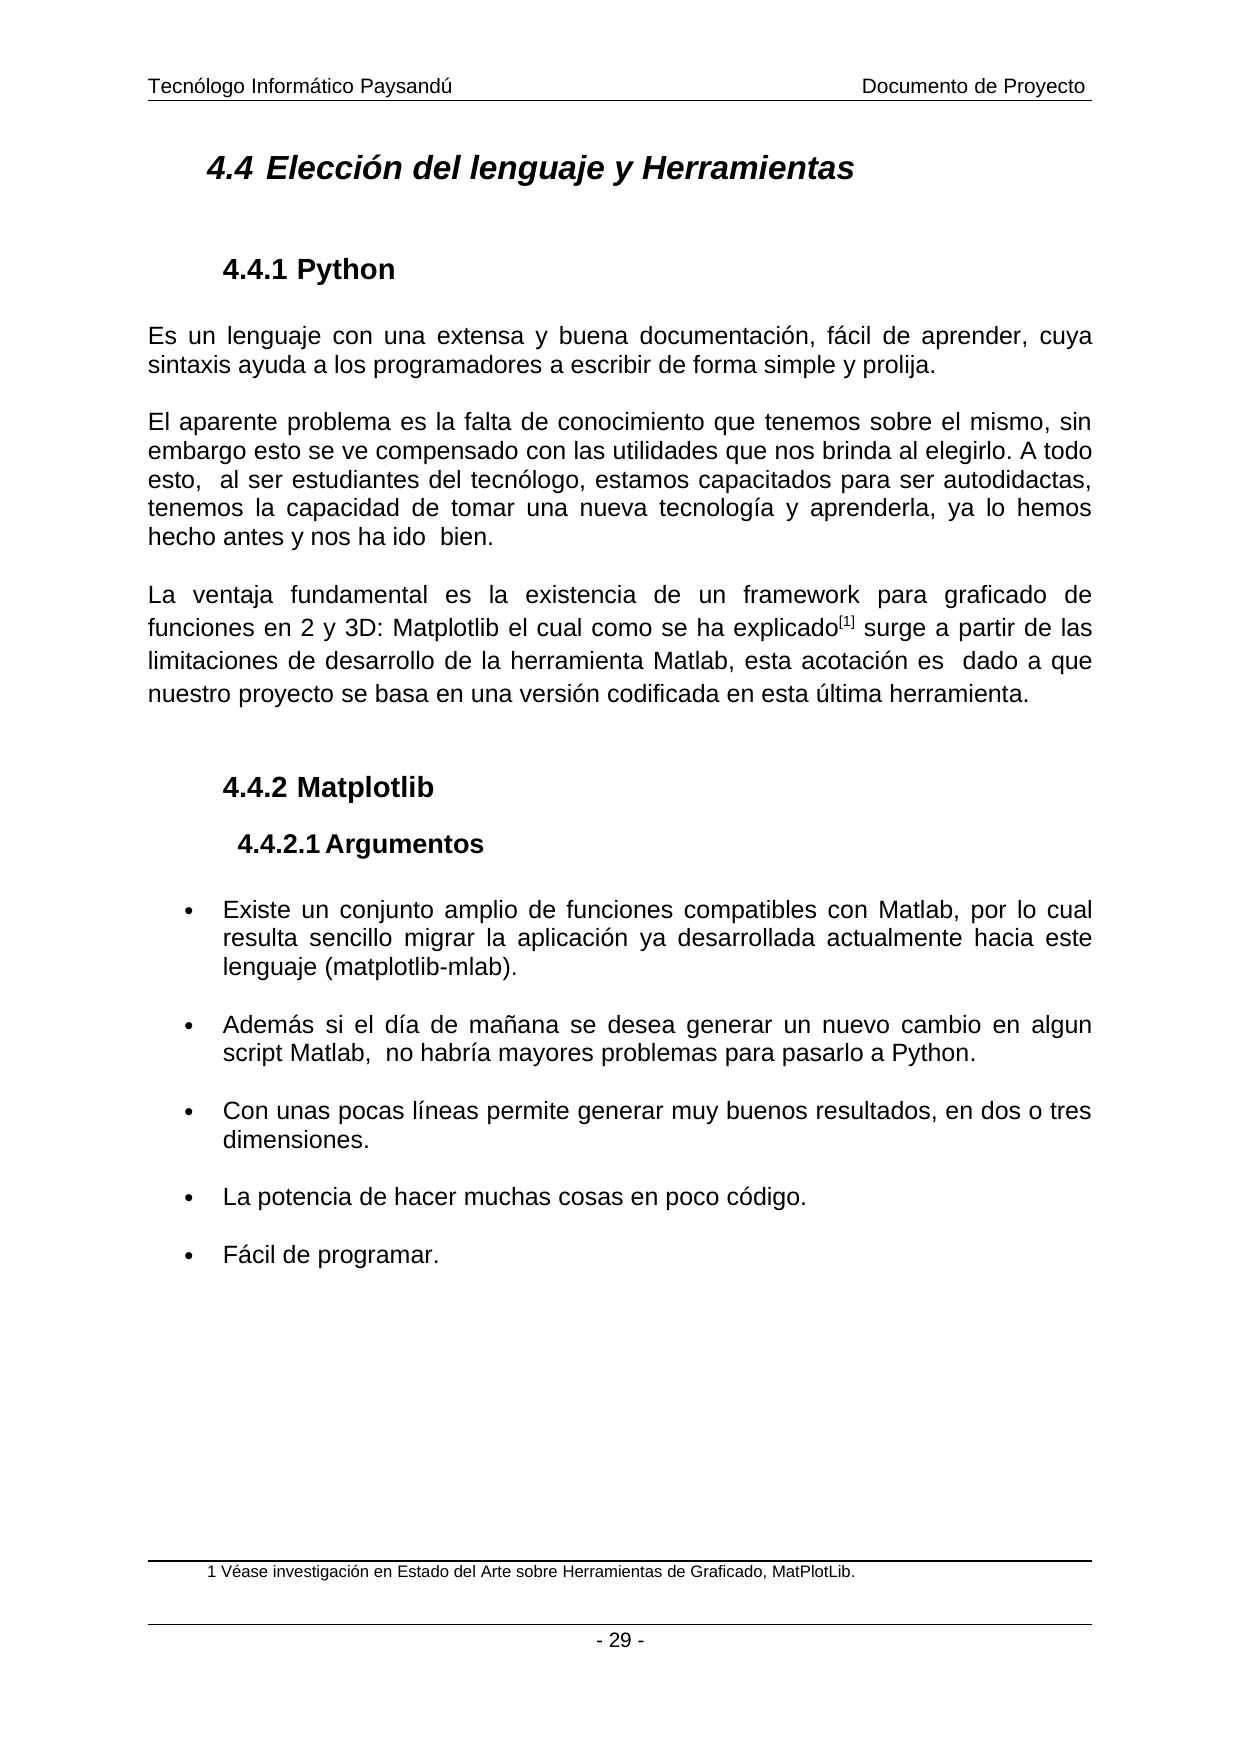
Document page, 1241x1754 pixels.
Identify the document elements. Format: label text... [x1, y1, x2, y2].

subtitle Argumentos [237, 828, 1092, 859]
subtitle Elección del lenguaje y Herramientas [207, 148, 1092, 186]
text La ventaja fundamental es la existencia de un framework para graficado de funciones en 2 y 3D: Matplotlib el cual como se ha explicado[1] surge a partir de las limitaciones de desarrollo de la herramienta Matlab, esta acotación es dado a que nuestro proyecto se basa en una versión codificada en esta última herramienta. [148, 580, 1092, 707]
text 1 Véase investigación en Estado del Arte sobre Herramientas de Graficado, MatPlotLib. [207, 1562, 1092, 1581]
list Además si el día de mañana se desea generar un nuevo cambio en algun script Matlab, no habría mayores problemas para pasarlo a Python. [185, 1009, 1092, 1067]
list Fácil de programar. [185, 1239, 1092, 1268]
text Es un lenguaje con una extensa y buena documentación, fácil de aprender, cuya sintaxis ayuda a los programadores a escribir de forma simple y prolija. [148, 321, 1092, 378]
text El aparente problema es la falta de conocimiento que tenemos sobre el mismo, sin embargo esto se ve compensado con las utilidades que nos brinda al elegirlo. A todo esto, al ser estudiantes del tecnólogo, estamos capacitados para ser autodidactas, tenemos la capacidad de tomar una nueva tecnología y aprenderla, ya lo hemos hecho antes y nos ha ido bien. [148, 407, 1092, 551]
list La potencia de hacer muchas cosas en poco código. [185, 1182, 1092, 1211]
list Con unas pocas líneas permite generar muy buenos resultados, en dos o tres dimensiones. [185, 1096, 1092, 1153]
subtitle Python [223, 252, 1092, 286]
subtitle Matplotlib [223, 770, 1092, 803]
list Existe un conjunto amplio de funciones compatibles con Matlab, por lo cual resulta sencillo migrar la aplicación ya desarrollada actualmente hacia este lenguaje (matplotlib-mlab). [185, 894, 1092, 981]
